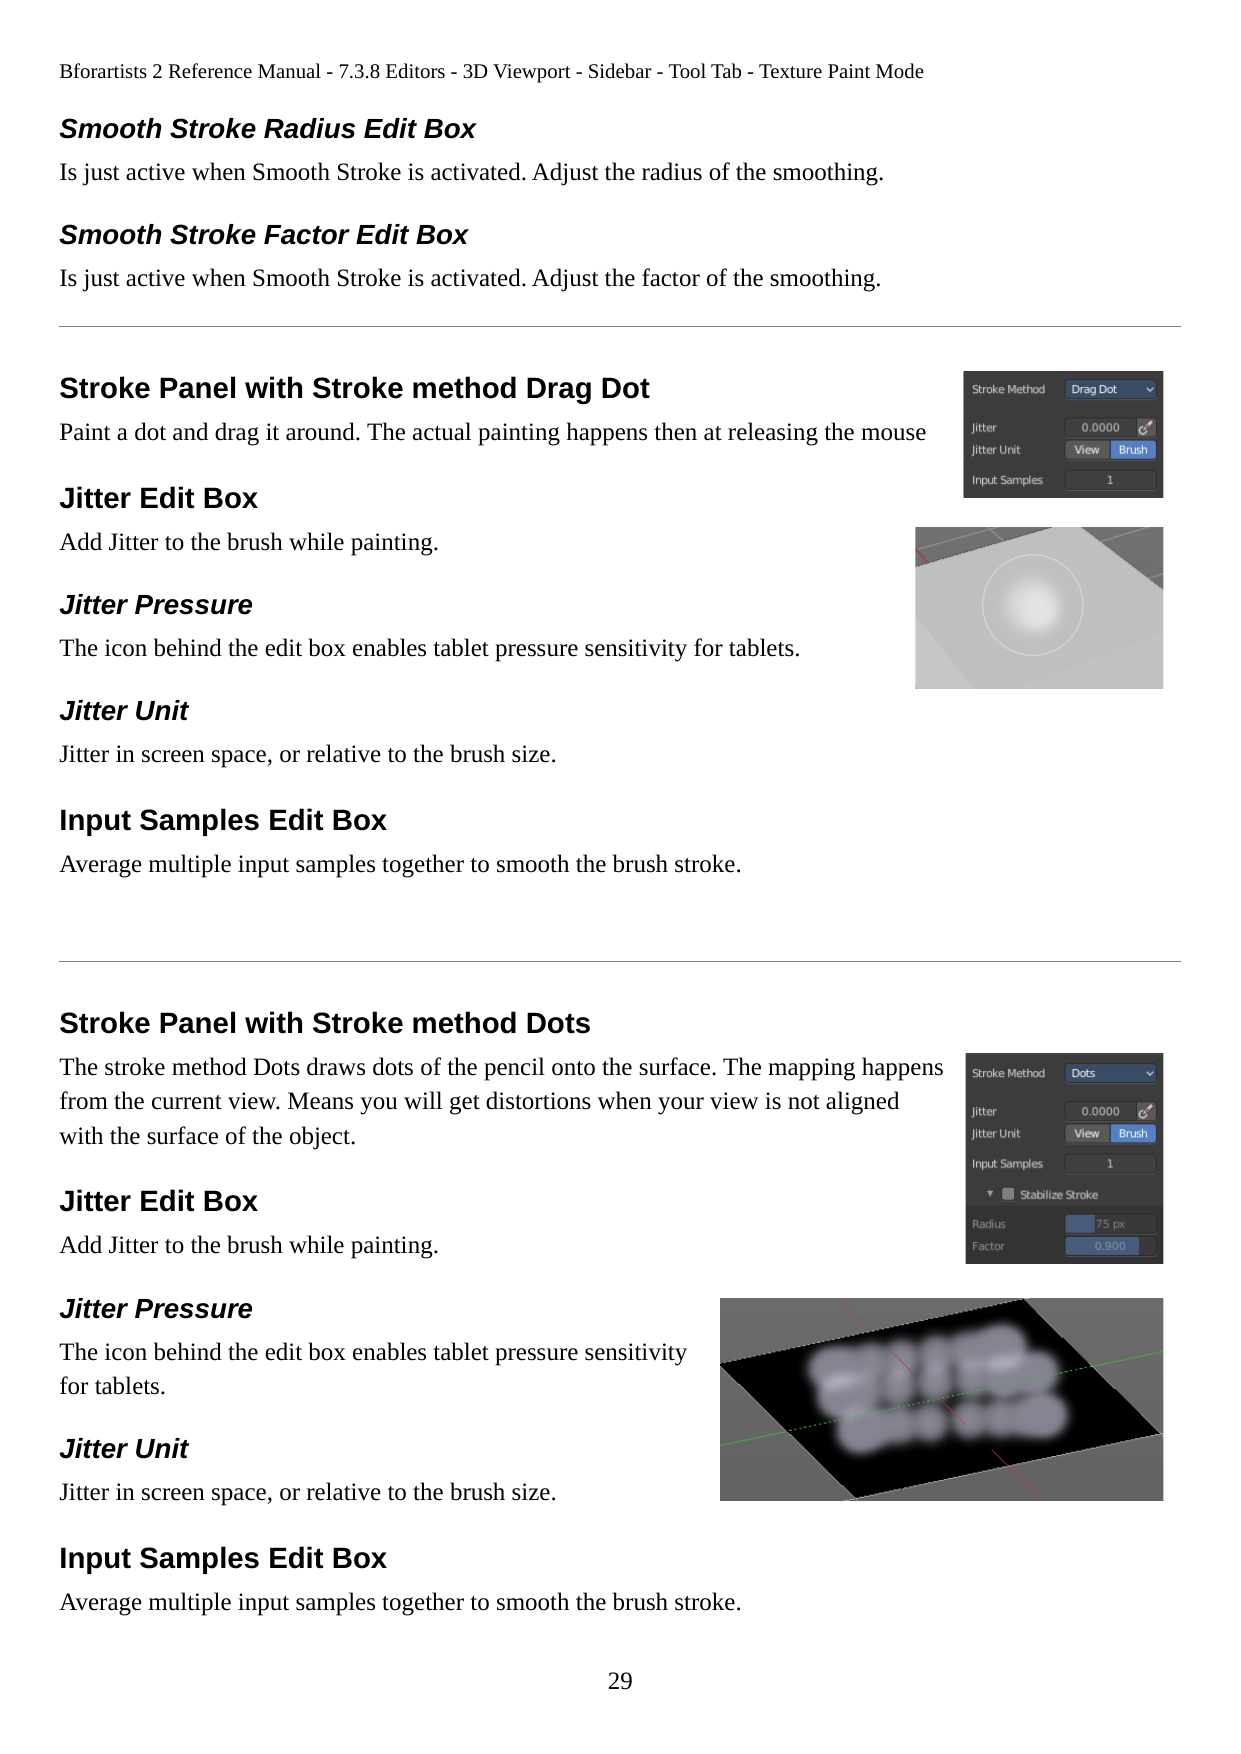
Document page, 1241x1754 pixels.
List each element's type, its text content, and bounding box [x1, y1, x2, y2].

subtitle Jitter Unit [59, 1433, 720, 1464]
text The stroke method Dots draws dots of the pencil onto the surface. The mapping happens from the current view. Means you will get distortions when your view is not aligned with the surface of the object. [59, 1052, 1181, 1149]
text The icon behind the edit box enables tablet pressure sensitivity for tablets. [59, 1337, 720, 1400]
subtitle Jitter Edit Box [59, 481, 1181, 514]
subtitle Stroke Panel with Stroke method Dots [59, 1006, 1181, 1039]
picture [720, 1298, 1164, 1501]
text Jitter in screen space, or relative to the brush size. [59, 739, 1181, 767]
subtitle [1164, 1184, 1181, 1218]
subtitle Smooth Stroke Factor Edit Box [59, 218, 1181, 250]
subtitle Input Samples Edit Box [59, 802, 1181, 836]
text Average multiple input samples together to smooth the brush stroke. [59, 849, 1181, 877]
subtitle Jitter Edit Box [59, 1184, 965, 1218]
subtitle [1164, 1433, 1181, 1464]
subtitle Jitter Pressure [59, 588, 915, 620]
text Is just active when Smooth Stroke is activated. Adjust the radius of the smoothing. [59, 157, 1181, 186]
text Jitter in screen space, or relative to the brush size. [59, 1477, 1181, 1506]
subtitle Input Samples Edit Box [59, 1541, 1181, 1574]
picture [965, 1053, 1164, 1264]
text Paint a dot and drag it around. The actual painting happens then at releasing the mouse [59, 417, 963, 446]
subtitle Jitter Pressure [59, 1292, 1181, 1324]
text Add Jitter to the brush while painting. [59, 1231, 965, 1259]
text Average multiple input samples together to smooth the brush stroke. [59, 1587, 1181, 1616]
text Add Jitter to the brush while painting. [59, 527, 915, 556]
text Is just active when Smooth Stroke is activated. Adjust the factor of the smoothing. [59, 263, 1181, 292]
picture [963, 371, 1164, 498]
subtitle [1164, 588, 1181, 620]
subtitle Stroke Panel with Stroke method Drag Dot [59, 371, 963, 404]
subtitle Smooth Stroke Radius Edit Box [59, 113, 1181, 144]
picture [915, 527, 1164, 689]
text The icon behind the edit box enables tablet pressure sensitivity for tablets. [59, 633, 915, 662]
subtitle Jitter Unit [59, 694, 1181, 726]
